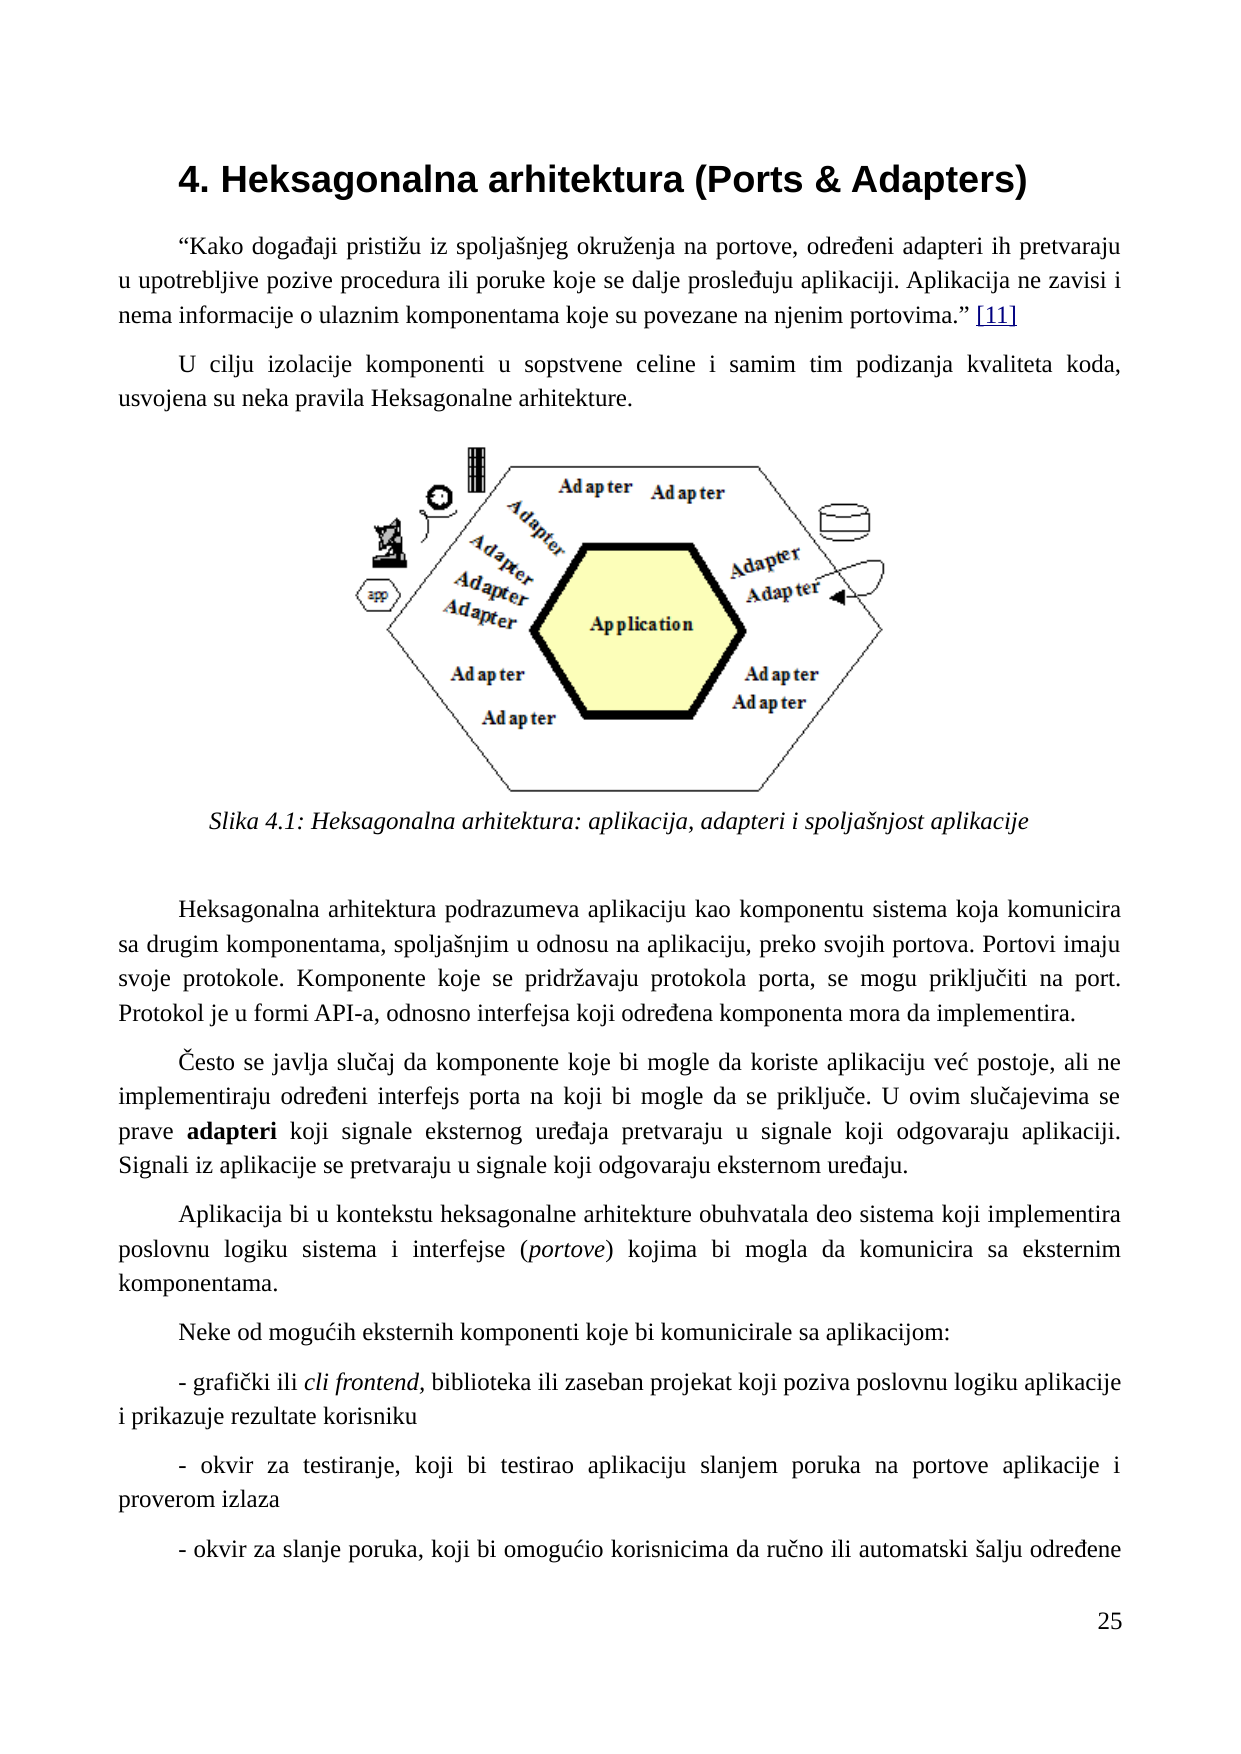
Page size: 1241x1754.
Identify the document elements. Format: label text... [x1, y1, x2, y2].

picture [340, 432, 900, 806]
text - okvir za testiranje, koji bi testirao aplikaciju slanjem poruka na portove aplikacije i proverom izlaza [118, 1450, 1122, 1513]
text Često se javlja slučaj da komponente koje bi mogle da koriste aplikaciju već postoje, ali ne implementiraju određeni interfejs porta na koji bi mogle da se priključe. U ovim slučajevima se prave adapteri koji signale eksternog uređaja pretvaraju u signale koji odgovaraju aplikaciji. Signali iz aplikacije se pretvaraju u signale koji odgovaraju eksternom uređaju. [118, 1047, 1122, 1179]
text - okvir za slanje poruka, koji bi omogućio korisnicima da ručno ili automatski šalju određene [118, 1534, 1122, 1562]
text “Kako događaji pristižu iz spoljašnjeg okruženja na portove, određeni adapteri ih pretvaraju u upotrebljive pozive procedura ili poruke koje se dalje prosleđuju aplikaciji. Aplikacija ne zavisi i nema informacije o ulaznim komponentama koje su povezane na njenim portovima.” [11] [118, 231, 1122, 328]
text Heksagonalna arhitektura podrazumeva aplikaciju kao komponentu sistema koja komunicira sa drugim komponentama, spoljašnjim u odnosu na aplikaciju, preko svojih portova. Portovi imaju svoje protokole. Komponente koje se pridržavaju protokola porta, se mogu priključiti na port. Protokol je u formi API-a, odnosno interfejsa koji određena komponenta mora da implementira. [118, 894, 1122, 1027]
text U cilju izolacije komponenti u sopstvene celine i samim tim podizanja kvaliteta koda, usvojena su neka pravila Heksagonalne arhitekture. [118, 349, 1122, 412]
text - grafički ili cli frontend, biblioteka ili zaseban projekat koji poziva poslovnu logiku aplikacije i prikazuje rezultate korisniku [118, 1367, 1122, 1430]
text Slika 4.1: Heksagonalna arhitektura: aplikacija, adapteri i spoljašnjost aplikacije [118, 806, 1122, 834]
text Neke od mogućih eksternih komponenti koje bi komunicirale sa aplikacijom: [118, 1317, 1122, 1346]
subtitle Heksagonalna arhitektura (Ports & Adapters) [118, 157, 1122, 201]
text Aplikacija bi u kontekstu heksagonalne arhitekture obuhvatala deo sistema koji implementira poslovnu logiku sistema i interfejse (portove) kojima bi mogla da komunicira sa eksternim komponentama. [118, 1199, 1122, 1297]
